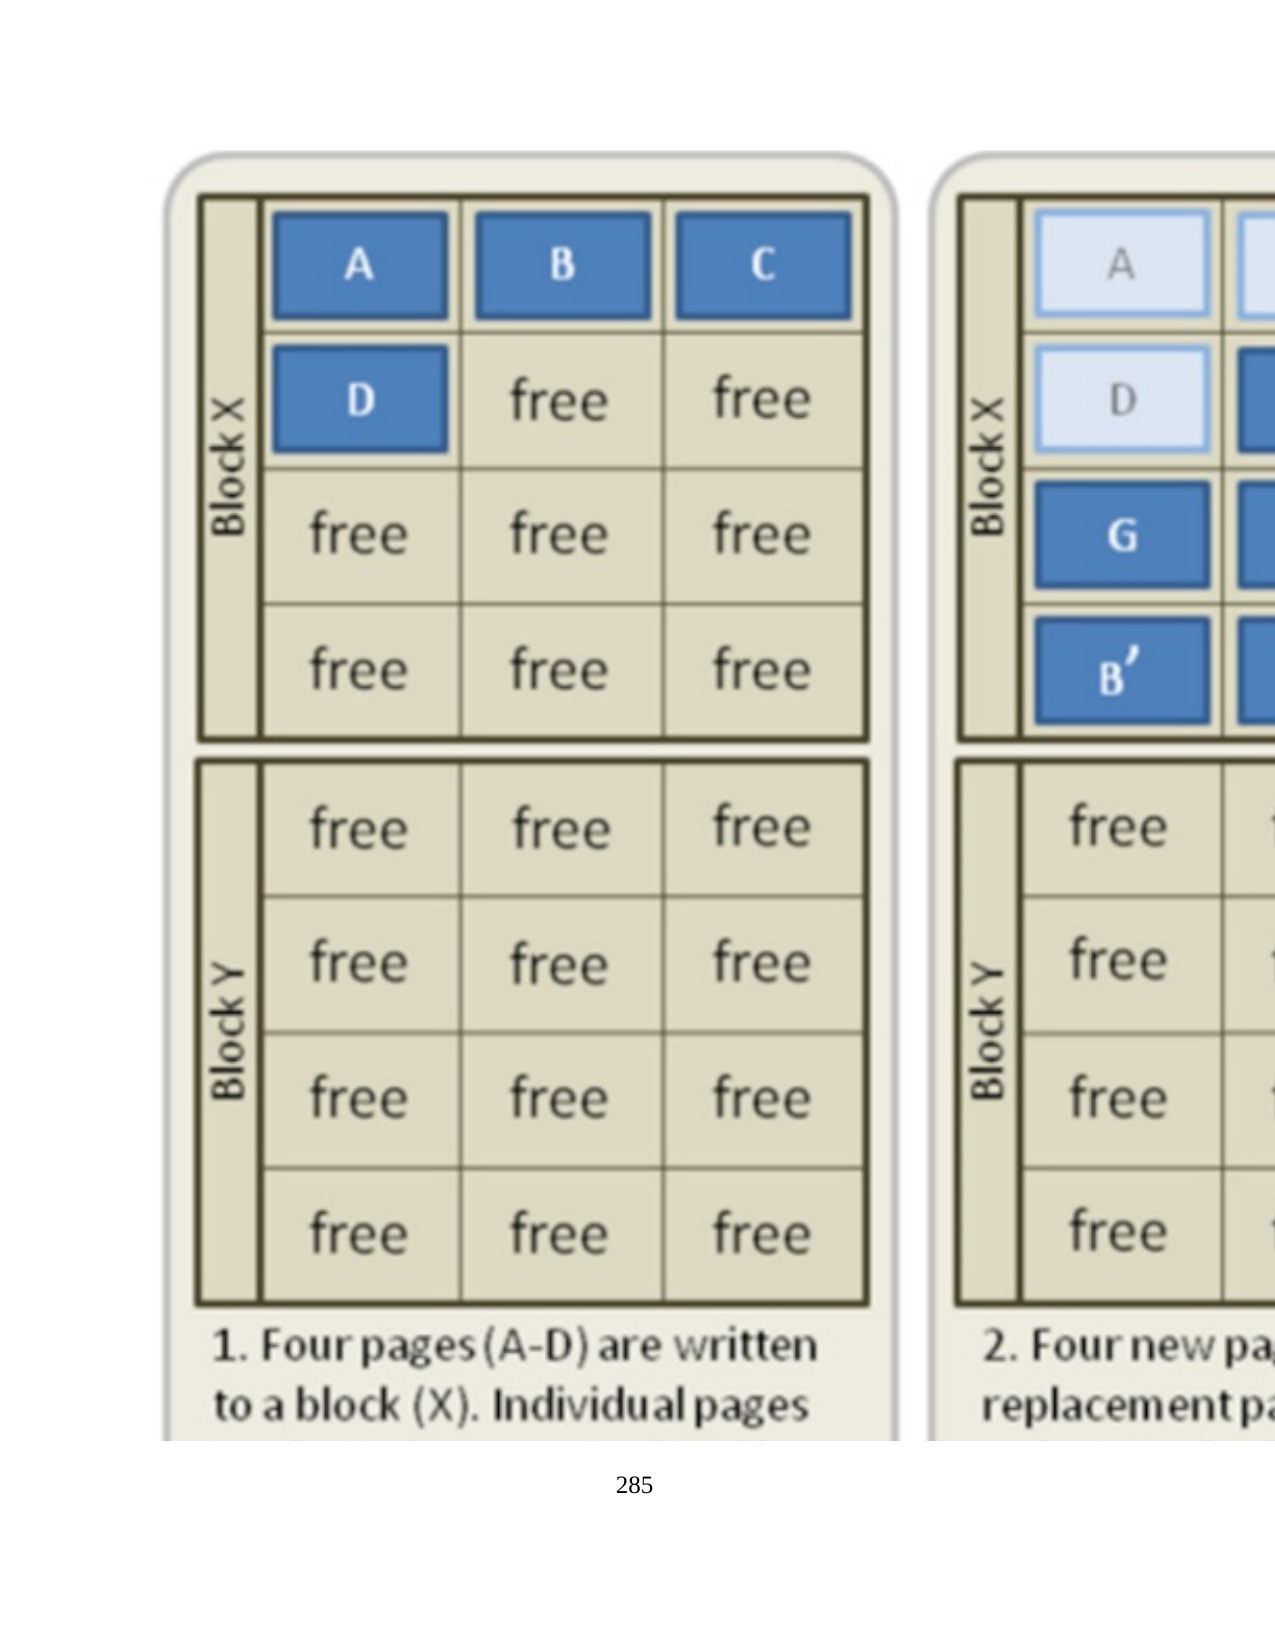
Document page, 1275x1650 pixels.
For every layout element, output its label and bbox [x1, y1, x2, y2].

picture [150, 150, 1275, 1441]
